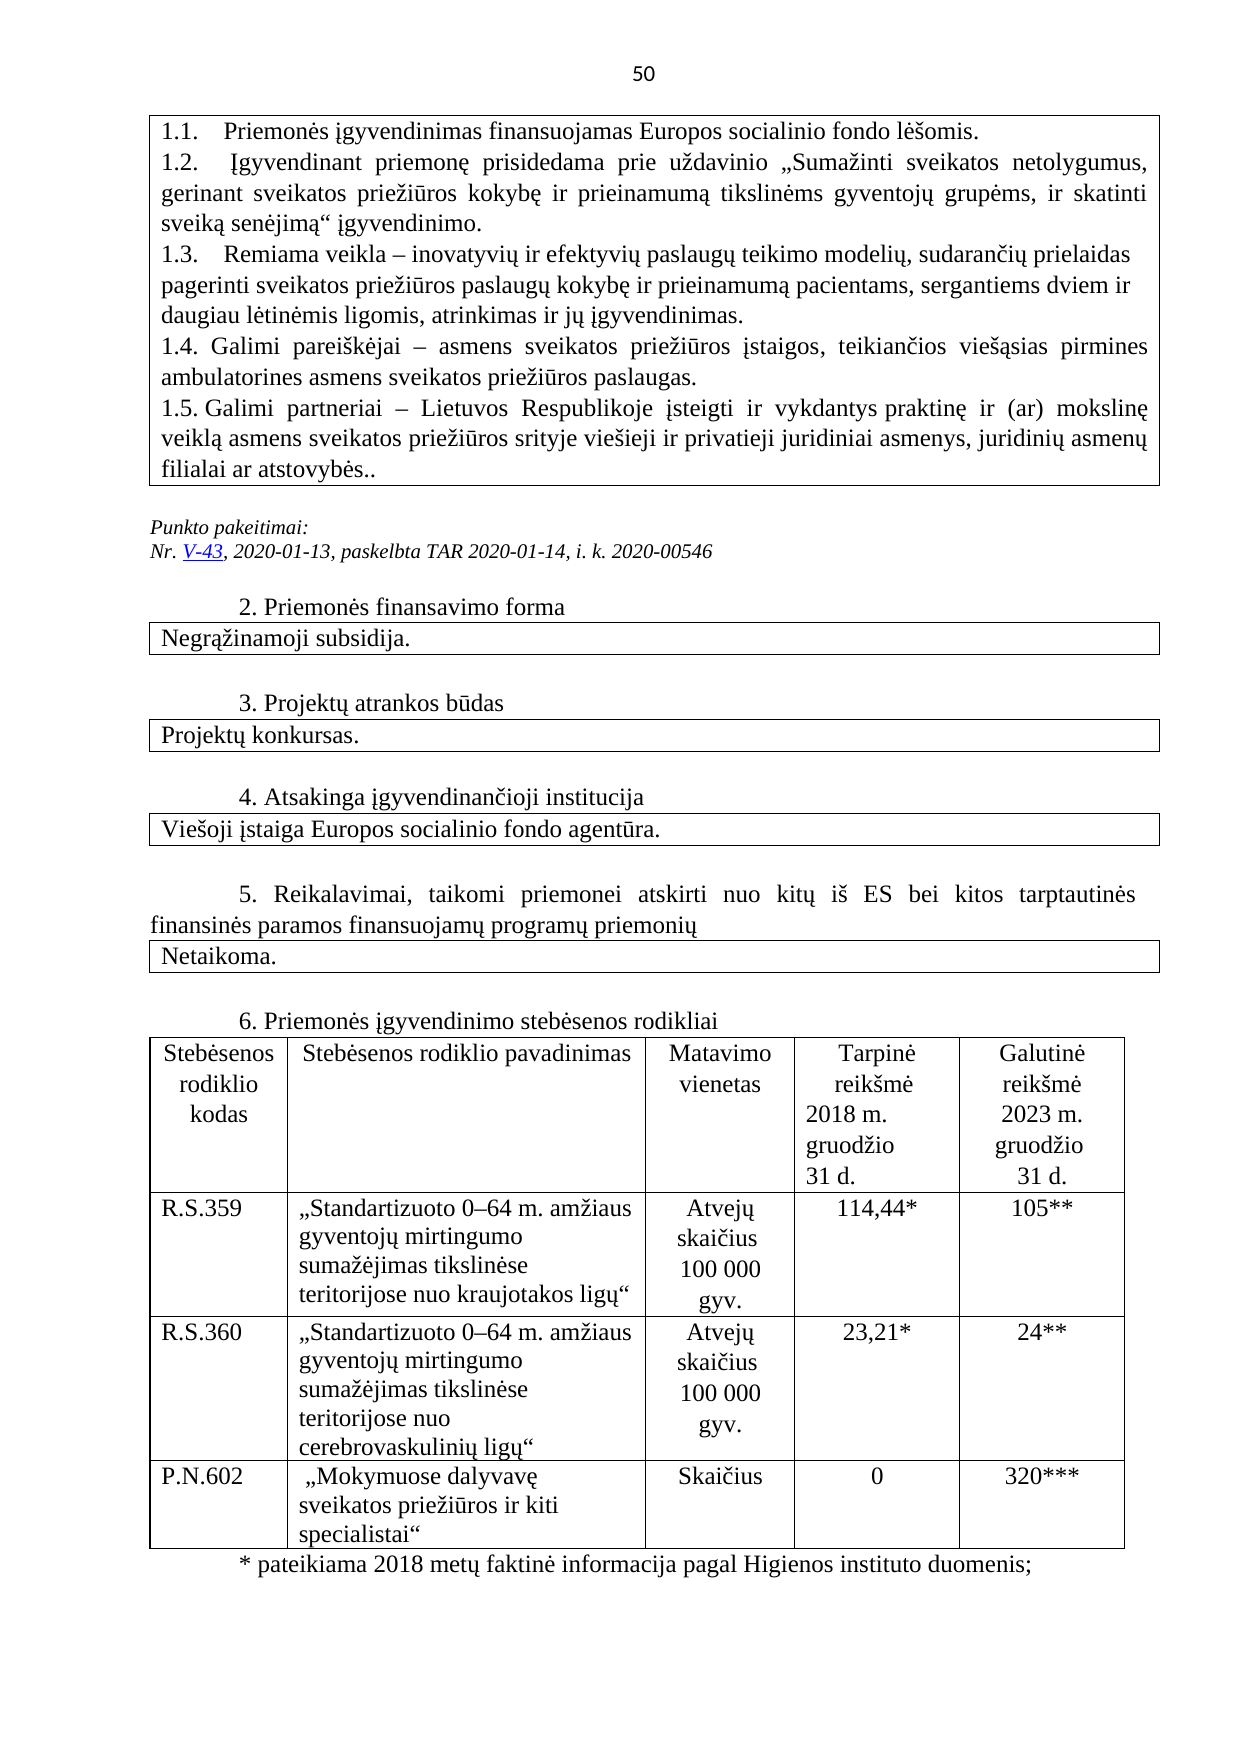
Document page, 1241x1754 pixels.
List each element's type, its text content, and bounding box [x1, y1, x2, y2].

table_header Tarpinė reikšmė 2018 m. gruodžio 31 d. [795, 1038, 959, 1192]
table_cell P.N.602 [151, 1461, 287, 1548]
table_cell 0 [795, 1461, 959, 1548]
table_cell „Standartizuoto 0–64 m. amžiaus gyventojų mirtingumo sumažėjimas tikslinėse teritorijose nuo cerebrovaskulinių ligų“ [288, 1317, 645, 1460]
table_cell Atvejų skaičius 100 000 gyv. [646, 1317, 794, 1460]
table_header Projektų konkursas. [150, 720, 1159, 751]
table_header Galutinė reikšmė 2023 m. gruodžio 31 d. [960, 1038, 1124, 1192]
table_cell 114,44* [795, 1193, 959, 1316]
table_header Negrąžinamoji subsidija. [150, 623, 1159, 654]
table_header 1.1. Priemonės įgyvendinimas finansuojamas Europos socialinio fondo lėšomis. 1.2. Įgyvendinant priemonę prisidedama prie uždavinio „Sumažinti sveikatos netolygumus, gerinant sveikatos priežiūros kokybę ir prieinamumą tikslinėms gyventojų grupėms, ir skatinti sveiką senėjimą“ įgyvendinimo. 1.3. Remiama veikla – inovatyvių ir efektyvių paslaugų teikimo modelių, sudarančių prielaidas pagerinti sveikatos priežiūros paslaugų kokybę ir prieinamumą pacientams, sergantiems dviem ir daugiau lėtinėmis ligomis, atrinkimas ir jų įgyvendinimas. 1.4. Galimi pareiškėjai – asmens sveikatos priežiūros įstaigos, teikiančios viešąsias pirmines ambulatorines asmens sveikatos priežiūros paslaugas. 1.5. Galimi partneriai – Lietuvos Respublikoje įsteigti ir vykdantys praktinę ir (ar) mokslinę veiklą asmens sveikatos priežiūros srityje viešieji ir privatieji juridiniai asmenys, juridinių asmenų filialai ar atstovybės.. [150, 116, 1159, 485]
table_cell R.S.359 [151, 1193, 287, 1316]
text 4. Atsakinga įgyvendinančioji institucija [150, 782, 1137, 811]
table_header Matavimo vienetas [646, 1038, 794, 1192]
table_cell 24** [960, 1317, 1124, 1460]
text * pateikiama 2018 metų faktinė informacija pagal Higienos instituto duomenis; [150, 1549, 1137, 1577]
table_header Stebėsenos rodiklio kodas [151, 1038, 287, 1192]
table_cell „Mokymuose dalyvavę sveikatos priežiūros ir kiti specialistai“ [288, 1461, 645, 1548]
table_cell Atvejų skaičius 100 000 gyv. [646, 1193, 794, 1316]
text 6. Priemonės įgyvendinimo stebėsenos rodikliai [150, 1006, 1137, 1035]
text 3. Projektų atrankos būdas [150, 688, 1137, 717]
table_cell Skaičius [646, 1461, 794, 1548]
table_cell R.S.360 [151, 1317, 287, 1460]
text 2. Priemonės finansavimo forma [150, 592, 1137, 620]
table_cell 320*** [960, 1461, 1124, 1548]
table_header Stebėsenos rodiklio pavadinimas [288, 1038, 645, 1192]
table_cell „Standartizuoto 0–64 m. amžiaus gyventojų mirtingumo sumažėjimas tikslinėse teritorijose nuo kraujotakos ligų“ [288, 1193, 645, 1316]
table_cell 23,21* [795, 1317, 959, 1460]
text Nr. V-43, 2020-01-13, paskelbta TAR 2020-01-14, i. k. 2020-00546 [150, 539, 1137, 563]
table_cell 105** [960, 1193, 1124, 1316]
text Punkto pakeitimai: [150, 515, 1137, 539]
text 5. Reikalavimai, taikomi priemonei atskirti nuo kitų iš ES bei kitos tarptautinės finansinės paramos finansuojamų programų priemonių [150, 879, 1137, 938]
table_header Viešoji įstaiga Europos socialinio fondo agentūra. [150, 814, 1159, 845]
table_header Netaikoma. [150, 941, 1159, 972]
